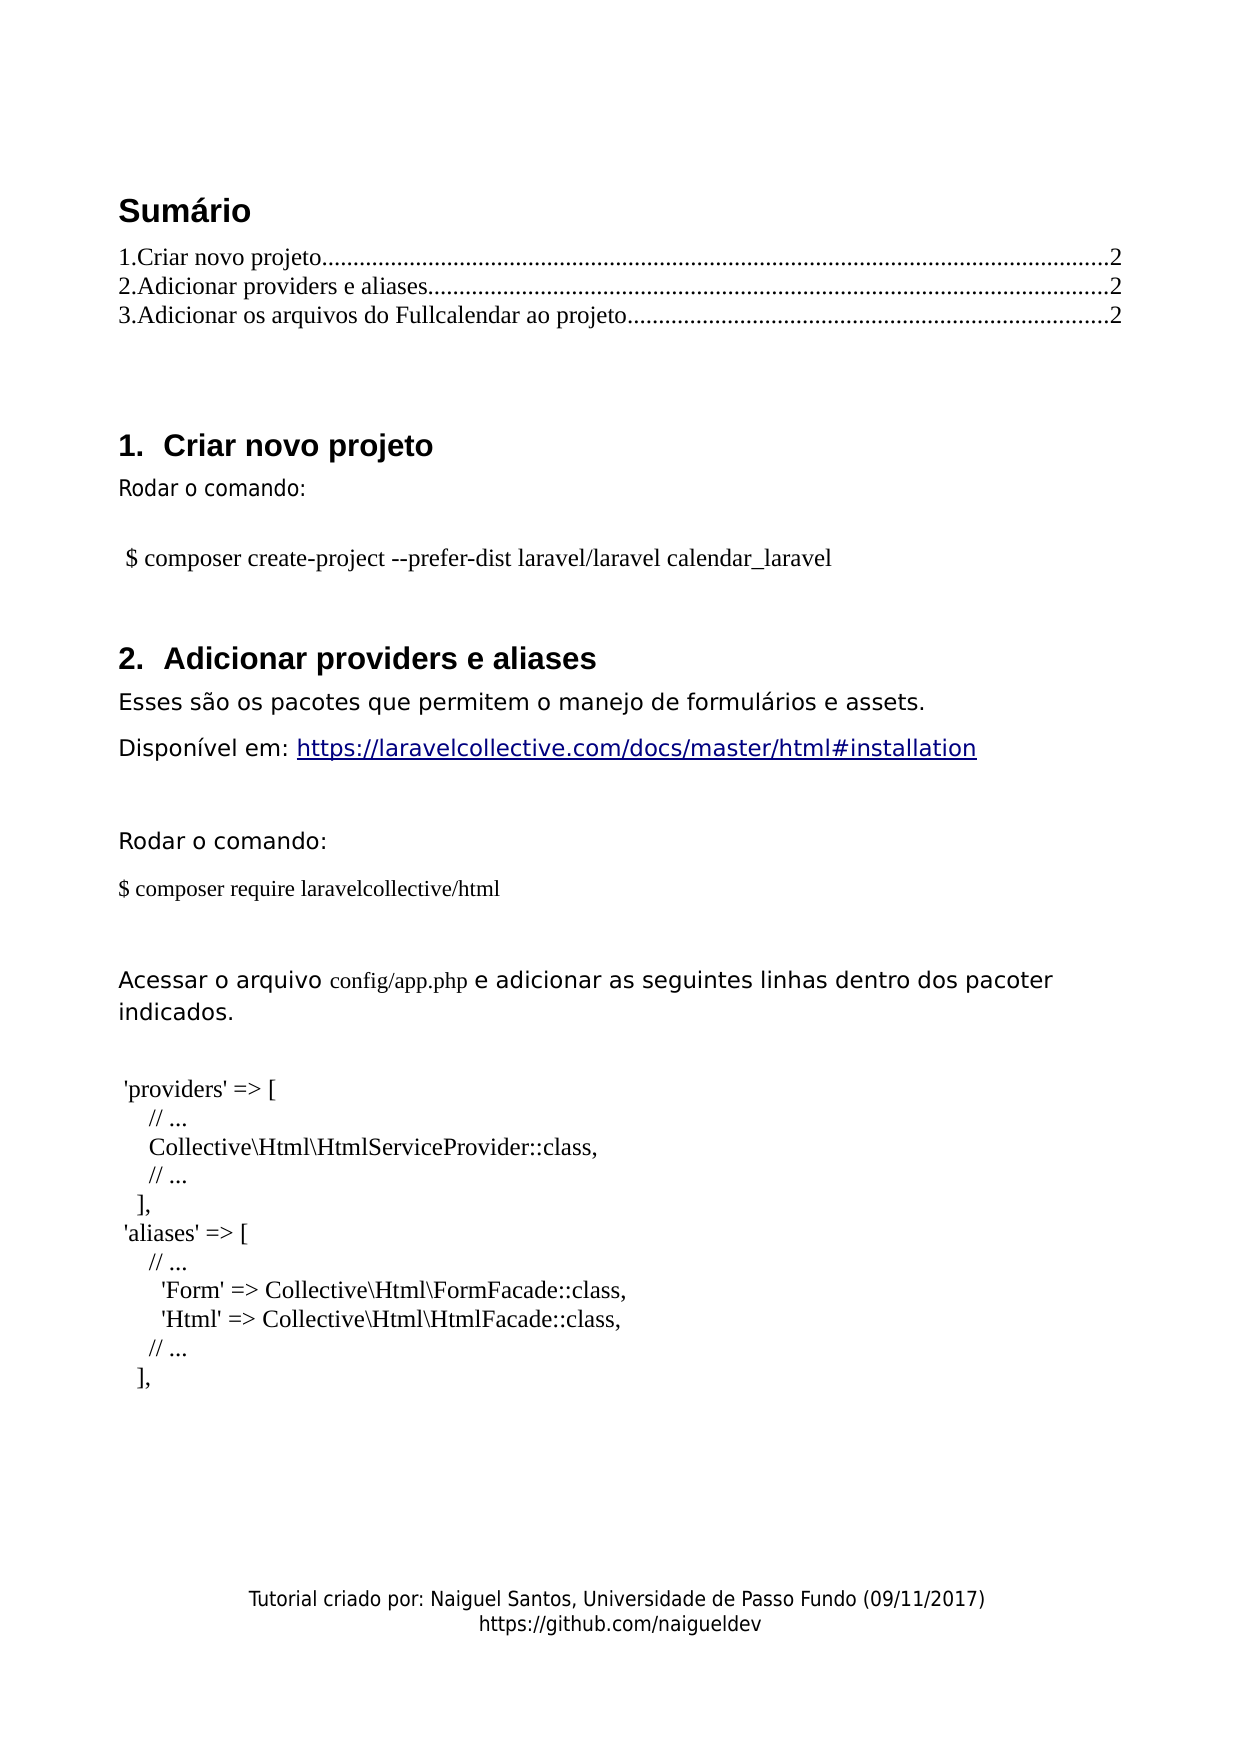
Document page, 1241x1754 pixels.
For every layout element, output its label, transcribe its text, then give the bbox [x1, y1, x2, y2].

text Disponível em: https://laravelcollective.com/docs/master/html#installation [118, 735, 1122, 762]
text Acessar o arquivo config/app.php e adicionar as seguintes linhas dentro dos pacoter indicados. [118, 967, 1122, 1026]
text Rodar o comando: [118, 476, 1122, 502]
subtitle Sumário [118, 192, 1122, 230]
subtitle Adicionar providers e aliases [118, 640, 1122, 676]
text Rodar o comando: [118, 828, 1122, 855]
text Esses são os pacotes que permitem o manejo de formulários e assets. [118, 689, 1122, 715]
subtitle Criar novo projeto [118, 427, 1122, 463]
text 1.Criar novo projeto 2 [118, 242, 1122, 271]
text 3.Adicionar os arquivos do Fullcalendar ao projeto 2 [118, 300, 1122, 329]
text 2.Adicionar providers e aliases 2 [118, 271, 1122, 300]
text $ composer require laravelcollective/html [118, 875, 1122, 901]
